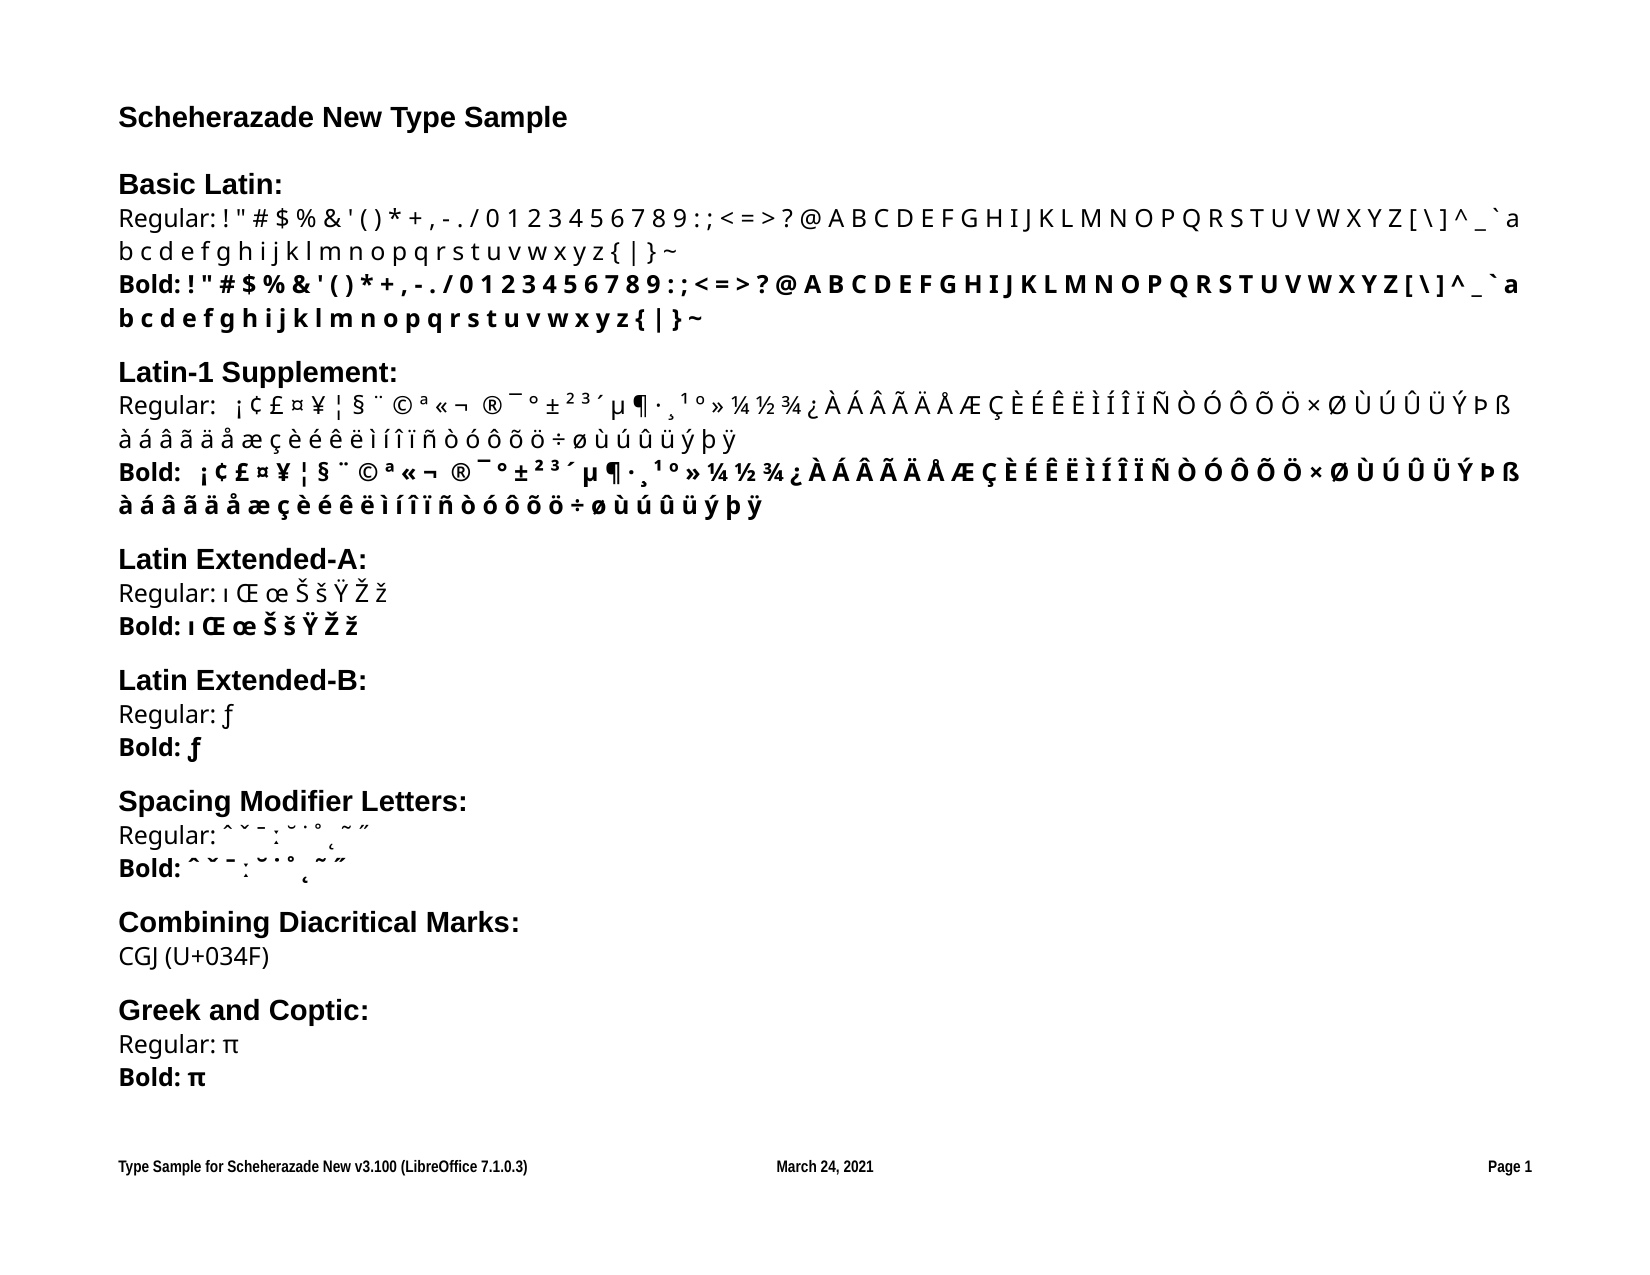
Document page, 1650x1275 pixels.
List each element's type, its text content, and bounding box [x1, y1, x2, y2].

subtitle Scheherazade New Type Sample [118, 100, 1532, 133]
text Bold: ! " # $ % & ' ( ) * + , - . / 0 1 2 3 4 5 6 7 8 9 : ; < = > ? @ A B C D E F G H I J K L M N O P Q R S T U V W X Y Z [ \ ] ^ _ ` a b c d e f g h i j k l m n o p q r s t u v w x y z { | } ~ [118, 267, 1532, 334]
text Regular: ! " # $ % & ' ( ) * + , - . / 0 1 2 3 4 5 6 7 8 9 : ; < = > ? @ A B C D E F G H I J K L M N O P Q R S T U V W X Y Z [ \ ] ^ _ ` a b c d e f g h i j k l m n o p q r s t u v w x y z { | } ~ [118, 200, 1532, 267]
text Regular: π Bold: π [118, 1027, 1532, 1093]
subtitle Greek and Coptic: [118, 993, 1532, 1027]
text Bold: ƒ [118, 730, 1532, 763]
text Regular: ƒ [118, 697, 1532, 730]
text Bold: ¡ ¢ £ ¤ ¥ ¦ § ¨ © ª « ¬ ­ ® ¯ ° ± ² ³ ´ µ ¶ · ¸ ¹ º » ¼ ½ ¾ ¿ À Á Â Ã Ä Å Æ Ç È É Ê Ë Ì Í Î Ï Ñ Ò Ó Ô Õ Ö × Ø Ù Ú Û Ü Ý Þ ß à á â ã ä å æ ç è é ê ë ì í î ï ñ ò ó ô õ ö ÷ ø ù ú û ü ý þ ÿ [118, 455, 1532, 521]
subtitle Latin Extended-A: [118, 542, 1532, 576]
text Bold: ı Œ œ Š š Ÿ Ž ž [118, 609, 1532, 642]
text CGJ (U+034F) [118, 939, 1532, 972]
text Regular: ˆ ˇ ˉ ː ˘ ˙ ˚ ˛ ˜ ˝ [118, 818, 1532, 851]
subtitle Latin Extended-B: [118, 663, 1532, 697]
subtitle Latin-1 Supplement: [118, 354, 1532, 388]
subtitle Basic Latin: [118, 167, 1532, 200]
subtitle Combining Diacritical Marks: [118, 905, 1532, 939]
text Regular: ¡ ¢ £ ¤ ¥ ¦ § ¨ © ª « ¬ ­ ® ¯ ° ± ² ³ ´ µ ¶ · ¸ ¹ º » ¼ ½ ¾ ¿ À Á Â Ã Ä Å Æ Ç È É Ê Ë Ì Í Î Ï Ñ Ò Ó Ô Õ Ö × Ø Ù Ú Û Ü Ý Þ ß à á â ã ä å æ ç è é ê ë ì í î ï ñ ò ó ô õ ö ÷ ø ù ú û ü ý þ ÿ [118, 388, 1532, 455]
subtitle Spacing Modifier Letters: [118, 784, 1532, 818]
text Regular: ı Œ œ Š š Ÿ Ž ž [118, 576, 1532, 609]
text Bold: ˆ ˇ ˉ ː ˘ ˙ ˚ ˛ ˜ ˝ [118, 851, 1532, 884]
